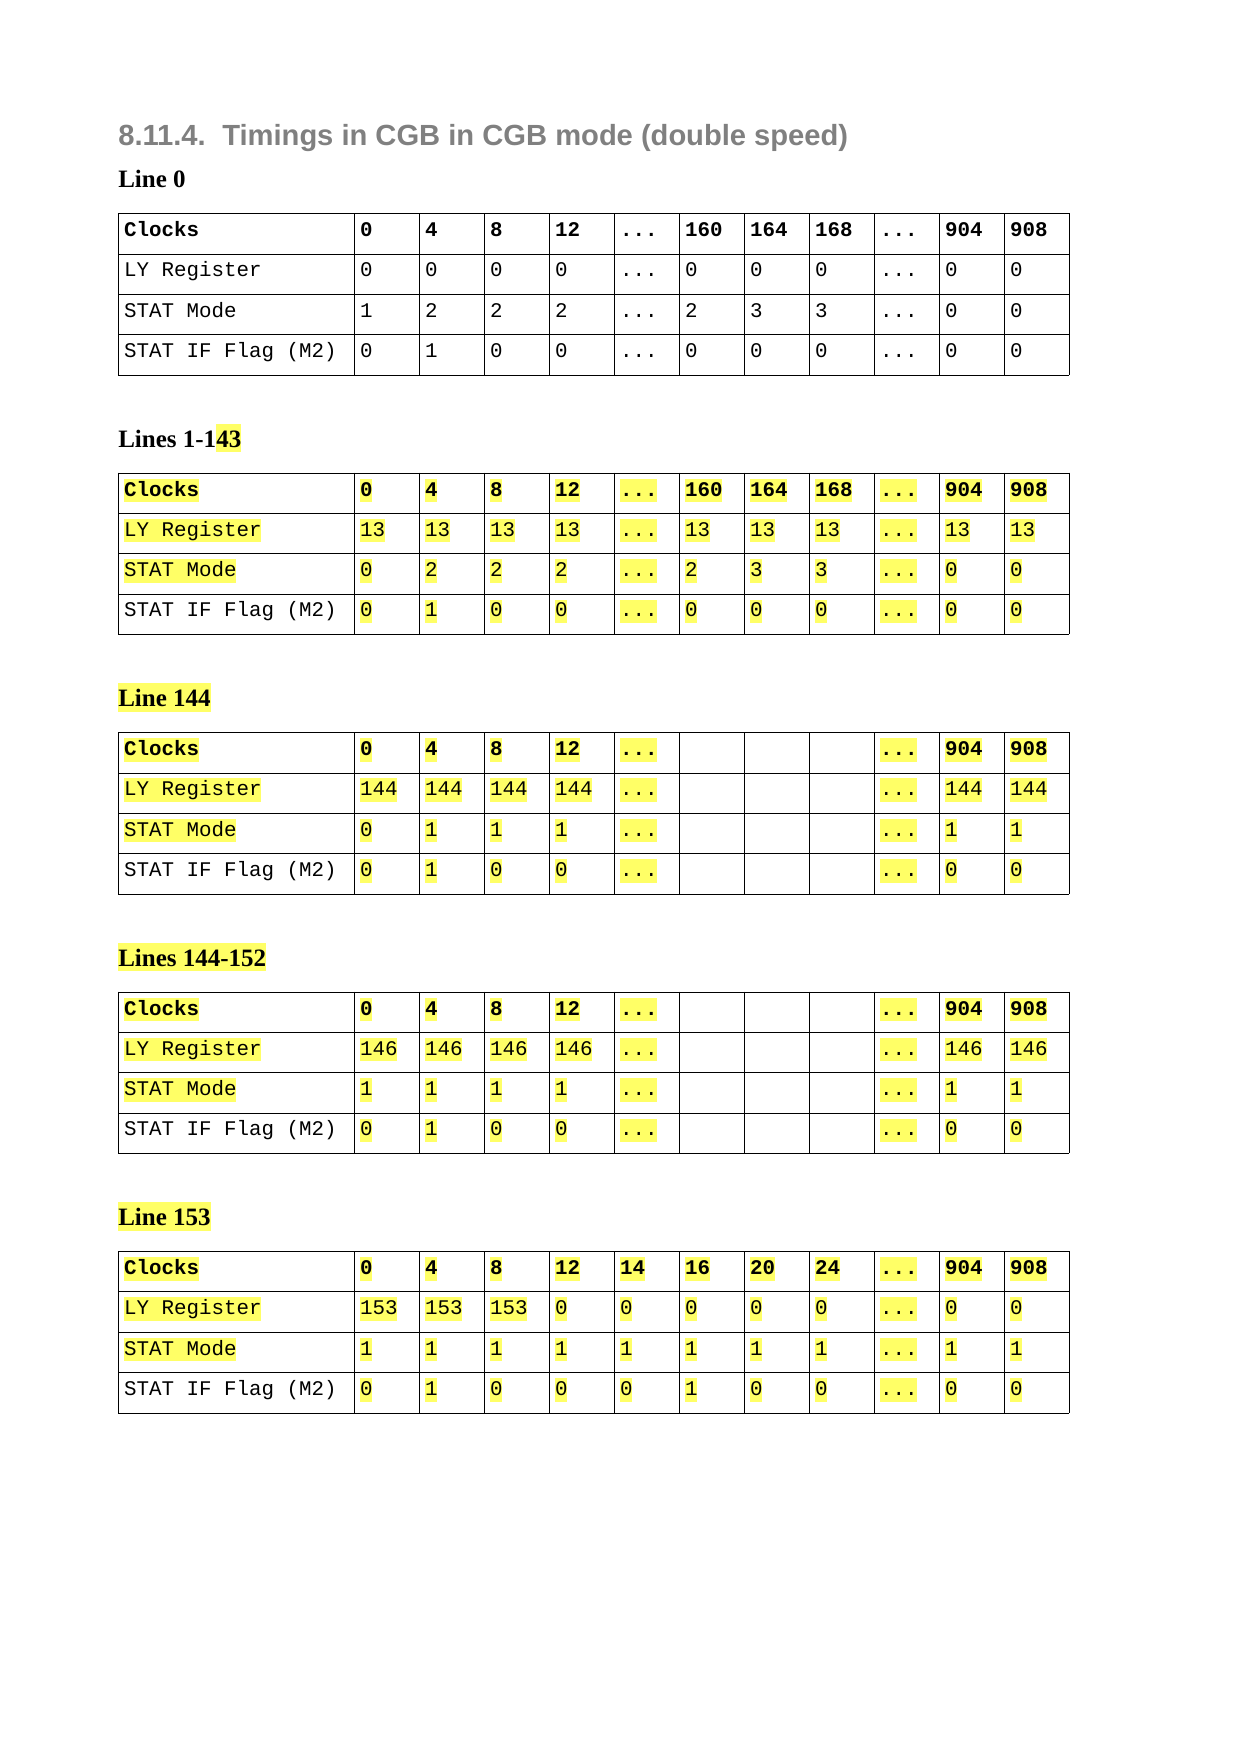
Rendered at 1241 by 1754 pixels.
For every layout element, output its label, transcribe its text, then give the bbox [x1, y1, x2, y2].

table_cell [810, 1114, 874, 1153]
table_cell ... [875, 1114, 939, 1153]
table_cell ... [875, 1073, 939, 1113]
table_header ... [615, 993, 679, 1032]
table_cell 13 [1005, 514, 1069, 553]
table_cell ... [875, 1033, 939, 1072]
table_cell 0 [550, 854, 614, 893]
table_cell 13 [355, 514, 419, 553]
table_cell ... [875, 335, 939, 374]
table_cell STAT IF Flag (M2) [119, 595, 354, 634]
table_cell 0 [810, 1373, 874, 1412]
table_cell 2 [485, 554, 549, 594]
table_cell 2 [680, 295, 744, 334]
table_header 0 [355, 214, 419, 253]
table_cell 1 [615, 1333, 679, 1372]
table_header 904 [940, 733, 1004, 772]
table_cell [680, 1073, 744, 1113]
table_cell [745, 1073, 809, 1113]
table_cell LY Register [119, 1033, 354, 1072]
table_cell STAT IF Flag (M2) [119, 1114, 354, 1153]
table_header 160 [680, 214, 744, 253]
table_cell [745, 854, 809, 893]
table_header 908 [1005, 1252, 1069, 1291]
table_cell [680, 774, 744, 813]
table_cell 1 [355, 1073, 419, 1113]
table_cell [810, 1073, 874, 1113]
text Lines 1-143 [118, 424, 1122, 452]
table_cell 1 [420, 854, 484, 893]
table_cell 144 [485, 774, 549, 813]
table_cell ... [875, 514, 939, 553]
table_cell 2 [550, 554, 614, 594]
table_header 904 [940, 214, 1004, 253]
table_cell 0 [745, 1373, 809, 1412]
table_header 8 [485, 733, 549, 772]
table_cell ... [615, 854, 679, 893]
table_cell STAT Mode [119, 554, 354, 594]
table_header 24 [810, 1252, 874, 1291]
table_header 168 [810, 214, 874, 253]
table_cell 0 [355, 255, 419, 294]
table_header 0 [355, 474, 419, 513]
table_header 4 [420, 214, 484, 253]
table_cell 1 [680, 1373, 744, 1412]
table_header 8 [485, 214, 549, 253]
table_header 4 [420, 993, 484, 1032]
table_cell 0 [1005, 255, 1069, 294]
table_cell 13 [485, 514, 549, 553]
table_cell 1 [680, 1333, 744, 1372]
table_cell STAT Mode [119, 295, 354, 334]
table_cell 1 [745, 1333, 809, 1372]
table_header 4 [420, 733, 484, 772]
table_cell 1 [355, 295, 419, 334]
table_cell 0 [550, 1373, 614, 1412]
table_cell ... [615, 814, 679, 853]
table_cell 0 [810, 1292, 874, 1332]
table_cell 0 [940, 854, 1004, 893]
table_cell 1 [940, 1073, 1004, 1113]
table_cell 0 [1005, 595, 1069, 634]
table_cell 0 [940, 1373, 1004, 1412]
table_cell 2 [420, 295, 484, 334]
table_header 4 [420, 474, 484, 513]
table_cell 3 [745, 554, 809, 594]
table_cell 0 [745, 335, 809, 374]
table_cell [680, 1114, 744, 1153]
table_cell 1 [810, 1333, 874, 1372]
table_cell 0 [940, 335, 1004, 374]
table_header 16 [680, 1252, 744, 1291]
table_cell 1 [1005, 1333, 1069, 1372]
table_cell 0 [485, 1114, 549, 1153]
table_cell 0 [550, 1292, 614, 1332]
table_cell 0 [680, 1292, 744, 1332]
table_header [680, 733, 744, 772]
table_cell STAT IF Flag (M2) [119, 1373, 354, 1412]
table_header Clocks [119, 733, 354, 772]
table_header 908 [1005, 214, 1069, 253]
table_cell 13 [680, 514, 744, 553]
table_cell 146 [355, 1033, 419, 1072]
table_cell STAT Mode [119, 1073, 354, 1113]
table_cell 0 [485, 595, 549, 634]
table_cell [745, 1033, 809, 1072]
table_cell 13 [420, 514, 484, 553]
table_cell ... [875, 554, 939, 594]
table_header [810, 733, 874, 772]
table_cell 153 [420, 1292, 484, 1332]
table_cell ... [615, 335, 679, 374]
text Line 153 [118, 1202, 1122, 1231]
table_header ... [875, 214, 939, 253]
table_cell 0 [940, 595, 1004, 634]
table_header 904 [940, 993, 1004, 1032]
table_cell 3 [810, 554, 874, 594]
table_cell ... [615, 774, 679, 813]
table_cell ... [875, 255, 939, 294]
table_cell ... [615, 1033, 679, 1072]
table_cell 146 [485, 1033, 549, 1072]
table_header [745, 993, 809, 1032]
table_cell ... [615, 255, 679, 294]
table_cell ... [615, 554, 679, 594]
table_cell 0 [420, 255, 484, 294]
table_cell [745, 1114, 809, 1153]
table_cell 0 [1005, 1373, 1069, 1412]
table_cell 1 [550, 1073, 614, 1113]
table_cell 0 [940, 1292, 1004, 1332]
table_header 20 [745, 1252, 809, 1291]
table_cell 13 [810, 514, 874, 553]
table_header 908 [1005, 993, 1069, 1032]
table_cell 1 [485, 1333, 549, 1372]
table_cell 0 [1005, 1114, 1069, 1153]
table_cell 0 [615, 1292, 679, 1332]
table_header ... [615, 733, 679, 772]
table_cell ... [615, 514, 679, 553]
table_header 0 [355, 993, 419, 1032]
table_cell 1 [940, 814, 1004, 853]
table_cell 13 [745, 514, 809, 553]
table_header 12 [550, 733, 614, 772]
table_cell 3 [745, 295, 809, 334]
table_cell 0 [680, 595, 744, 634]
table_cell 0 [810, 335, 874, 374]
table_cell [680, 854, 744, 893]
table_cell 144 [1005, 774, 1069, 813]
table_cell 144 [355, 774, 419, 813]
table_cell 0 [810, 595, 874, 634]
table_cell ... [875, 814, 939, 853]
table_cell 1 [420, 814, 484, 853]
table_cell 0 [940, 295, 1004, 334]
table_cell 1 [420, 1114, 484, 1153]
table_header 14 [615, 1252, 679, 1291]
table_cell 0 [355, 814, 419, 853]
table_cell ... [875, 854, 939, 893]
table_cell [810, 774, 874, 813]
table_header ... [875, 1252, 939, 1291]
table_cell 0 [485, 255, 549, 294]
table_cell 2 [485, 295, 549, 334]
table_cell 1 [420, 1073, 484, 1113]
table_cell [680, 1033, 744, 1072]
table_cell 13 [940, 514, 1004, 553]
table_header 8 [485, 474, 549, 513]
table_cell 0 [1005, 1292, 1069, 1332]
text Line 0 [118, 164, 1122, 193]
table_cell 1 [420, 595, 484, 634]
table_cell 146 [1005, 1033, 1069, 1072]
table_cell 0 [745, 255, 809, 294]
table_header 12 [550, 214, 614, 253]
table_cell LY Register [119, 774, 354, 813]
table_cell 146 [550, 1033, 614, 1072]
table_cell STAT Mode [119, 814, 354, 853]
table_cell 0 [1005, 854, 1069, 893]
table_cell [745, 774, 809, 813]
table_cell 0 [615, 1373, 679, 1412]
table_header 908 [1005, 733, 1069, 772]
table_cell ... [875, 595, 939, 634]
table_cell 1 [1005, 1073, 1069, 1113]
table_cell 1 [550, 1333, 614, 1372]
table_cell 0 [355, 1114, 419, 1153]
table_header [680, 993, 744, 1032]
table_header 12 [550, 993, 614, 1032]
table_cell [810, 814, 874, 853]
table_cell 1 [420, 1333, 484, 1372]
table_cell 0 [940, 554, 1004, 594]
table_cell 0 [355, 595, 419, 634]
table_header [810, 993, 874, 1032]
table_cell [810, 854, 874, 893]
table_header [745, 733, 809, 772]
table_cell 1 [485, 814, 549, 853]
table_header 8 [485, 993, 549, 1032]
table_cell 3 [810, 295, 874, 334]
table_cell 0 [355, 854, 419, 893]
table_cell 0 [680, 255, 744, 294]
subtitle Timings in CGB in CGB mode (double speed) [118, 118, 1122, 152]
table_header ... [875, 993, 939, 1032]
table_cell [745, 814, 809, 853]
table_header 164 [745, 474, 809, 513]
table_cell 0 [485, 335, 549, 374]
text Lines 144-152 [118, 943, 1122, 971]
table_cell ... [615, 595, 679, 634]
table_cell ... [615, 295, 679, 334]
table_cell 153 [485, 1292, 549, 1332]
table_cell 144 [940, 774, 1004, 813]
table_cell 146 [940, 1033, 1004, 1072]
table_cell 1 [485, 1073, 549, 1113]
table_header ... [615, 214, 679, 253]
table_header 4 [420, 1252, 484, 1291]
table_cell 0 [355, 335, 419, 374]
table_cell 1 [420, 1373, 484, 1412]
table_cell 153 [355, 1292, 419, 1332]
table_cell 2 [420, 554, 484, 594]
table_header 12 [550, 474, 614, 513]
table_cell ... [615, 1114, 679, 1153]
table_cell LY Register [119, 514, 354, 553]
table_cell 0 [1005, 295, 1069, 334]
table_cell 1 [940, 1333, 1004, 1372]
table_header 160 [680, 474, 744, 513]
table_cell 0 [1005, 554, 1069, 594]
table_cell 146 [420, 1033, 484, 1072]
table_cell STAT IF Flag (M2) [119, 854, 354, 893]
table_cell ... [875, 1373, 939, 1412]
table_cell 13 [550, 514, 614, 553]
table_cell ... [615, 1073, 679, 1113]
table_cell 1 [420, 335, 484, 374]
table_cell 0 [485, 854, 549, 893]
table_cell LY Register [119, 1292, 354, 1332]
table_header 164 [745, 214, 809, 253]
table_cell 0 [810, 255, 874, 294]
table_cell ... [875, 1333, 939, 1372]
table_cell 0 [355, 554, 419, 594]
table_cell 144 [550, 774, 614, 813]
table_header ... [875, 474, 939, 513]
table_cell STAT Mode [119, 1333, 354, 1372]
table_header 12 [550, 1252, 614, 1291]
table_cell ... [875, 1292, 939, 1332]
table_cell ... [875, 774, 939, 813]
table_cell ... [875, 295, 939, 334]
table_cell 0 [550, 595, 614, 634]
table_header 168 [810, 474, 874, 513]
table_header Clocks [119, 214, 354, 253]
table_cell 0 [745, 595, 809, 634]
table_cell 1 [355, 1333, 419, 1372]
table_cell 0 [355, 1373, 419, 1412]
table_cell 1 [1005, 814, 1069, 853]
table_cell STAT IF Flag (M2) [119, 335, 354, 374]
table_header Clocks [119, 474, 354, 513]
table_cell [680, 814, 744, 853]
table_header 904 [940, 474, 1004, 513]
table_cell 0 [485, 1373, 549, 1412]
table_cell LY Register [119, 255, 354, 294]
table_cell 0 [940, 255, 1004, 294]
table_header 904 [940, 1252, 1004, 1291]
table_cell 0 [680, 335, 744, 374]
table_header ... [875, 733, 939, 772]
text Line 144 [118, 683, 1122, 712]
table_header 908 [1005, 474, 1069, 513]
table_cell 2 [550, 295, 614, 334]
table_cell 0 [550, 255, 614, 294]
table_header Clocks [119, 993, 354, 1032]
table_header 8 [485, 1252, 549, 1291]
table_cell 1 [550, 814, 614, 853]
table_cell 0 [940, 1114, 1004, 1153]
table_header Clocks [119, 1252, 354, 1291]
table_cell 0 [1005, 335, 1069, 374]
table_cell 2 [680, 554, 744, 594]
table_header 0 [355, 733, 419, 772]
table_cell 0 [745, 1292, 809, 1332]
table_header ... [615, 474, 679, 513]
table_cell [810, 1033, 874, 1072]
table_cell 0 [550, 335, 614, 374]
table_cell 0 [550, 1114, 614, 1153]
table_cell 144 [420, 774, 484, 813]
table_header 0 [355, 1252, 419, 1291]
